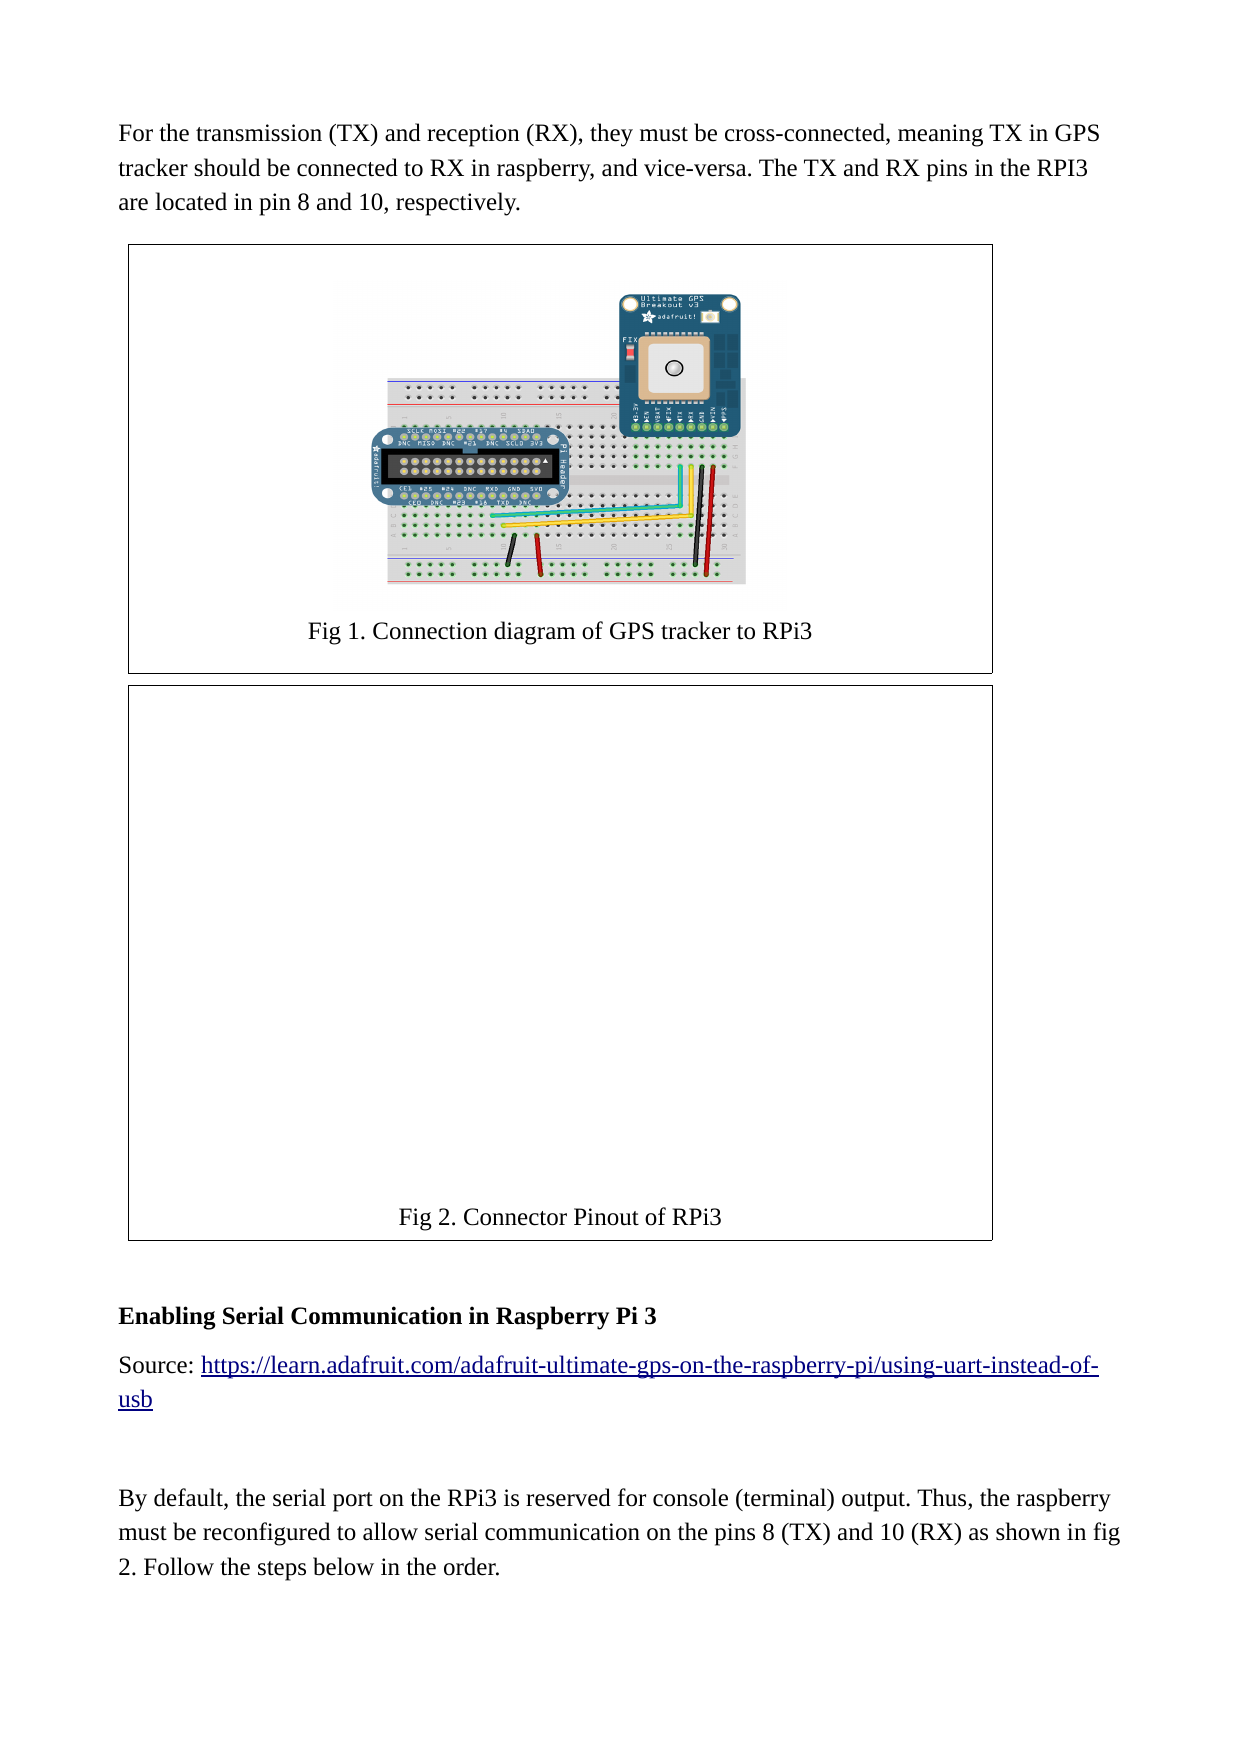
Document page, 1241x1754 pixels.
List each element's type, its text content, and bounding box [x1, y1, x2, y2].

picture [333, 280, 787, 611]
text Source: https://learn.adafruit.com/adafruit-ultimate-gps-on-the-raspberry-pi/using-uart-instead-of-usb [118, 1350, 1122, 1413]
text For the transmission (TX) and reception (RX), they must be cross-connected, meaning TX in GPS tracker should be connected to RX in raspberry, and vice-versa. The TX and RX pins in the RPI3 are located in pin 8 and 10, respectively. [118, 118, 1122, 216]
text Enabling Serial Communication in Raspberry Pi 3 [118, 1301, 1122, 1330]
text By default, the serial port on the RPi3 is reserved for console (terminal) output. Thus, the raspberry must be reconfigured to allow serial communication on the pins 8 (TX) and 10 (RX) as shown in fig 2. Follow the steps below in the order. [118, 1483, 1122, 1580]
text Fig 2. Connector Pinout of RPi3 [137, 1202, 983, 1231]
text Fig 1. Connection diagram of GPS tracker to RPi3 [137, 253, 983, 645]
